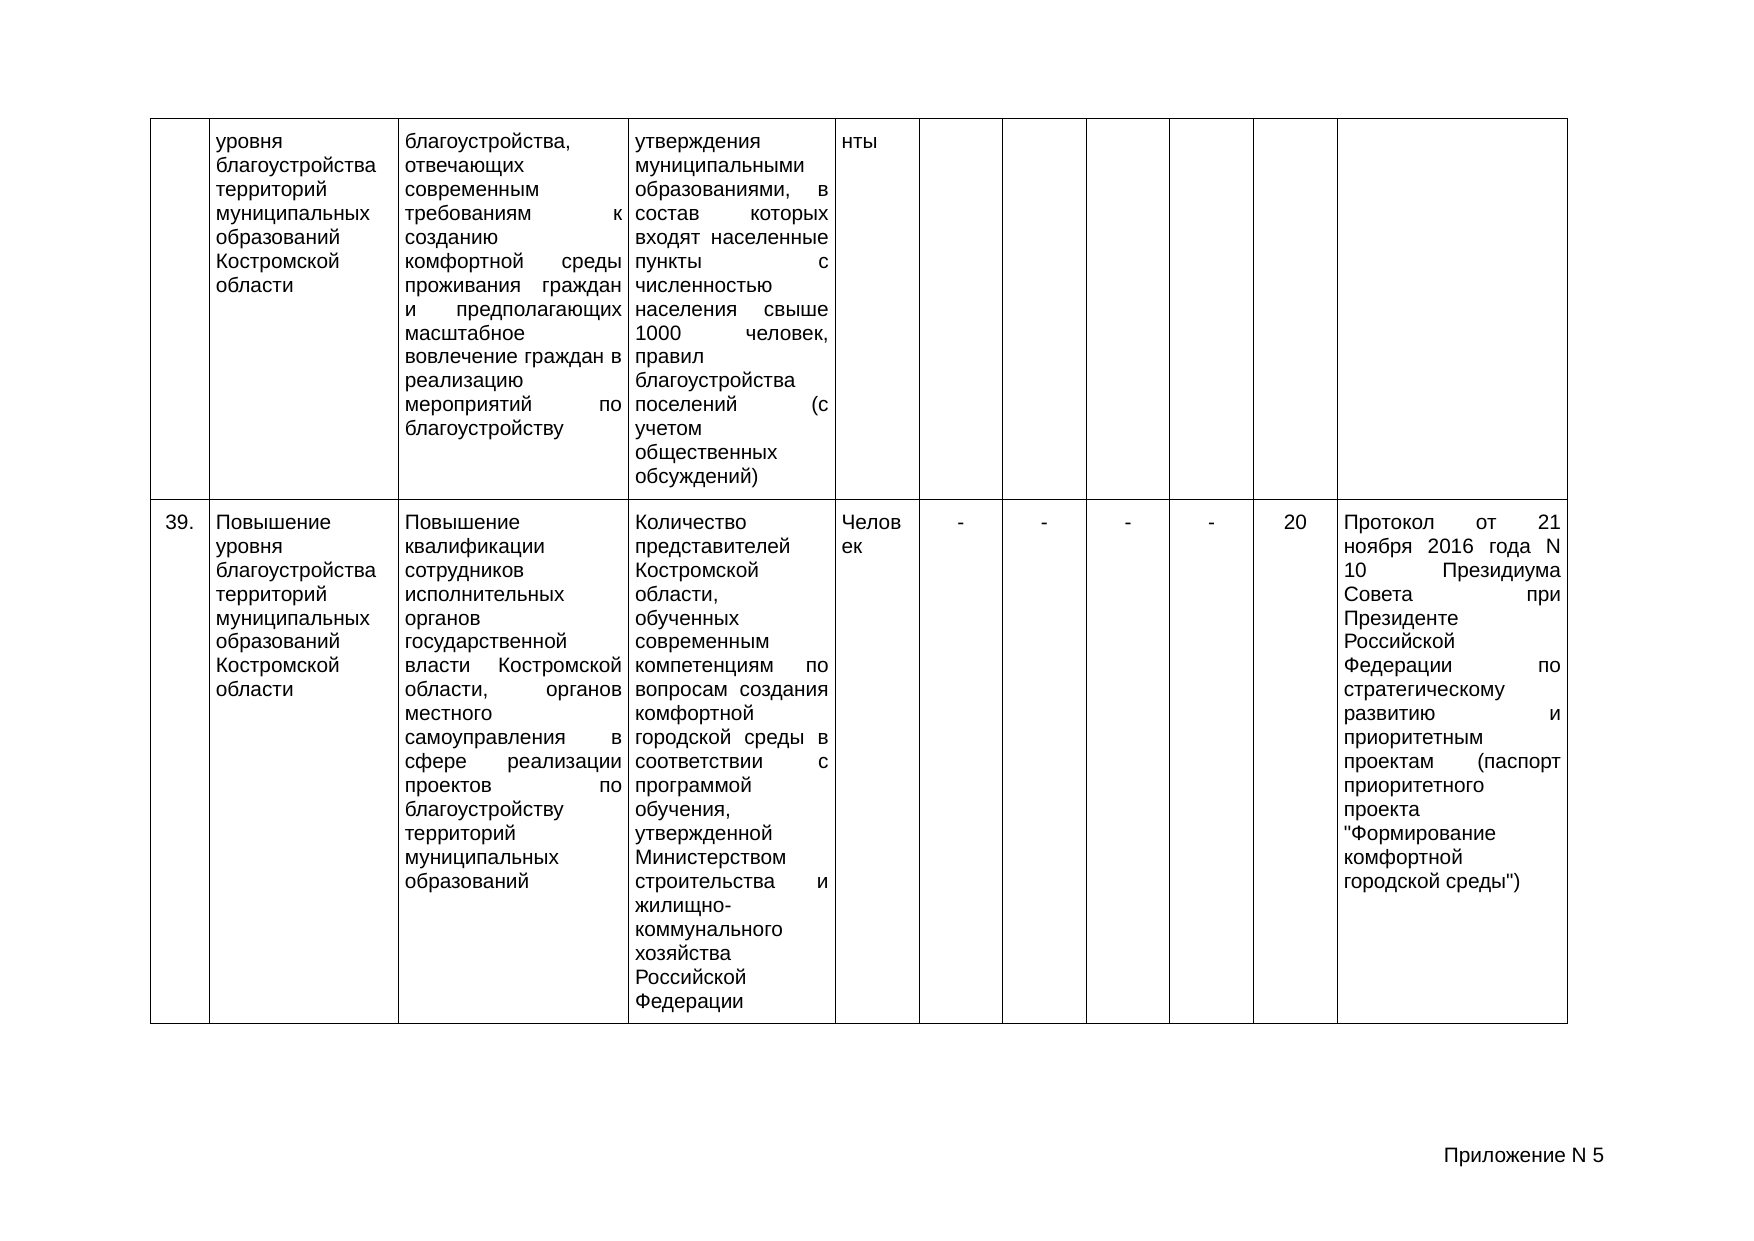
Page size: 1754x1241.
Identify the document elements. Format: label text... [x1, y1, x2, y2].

table_cell уровня благоустройства территорий муниципальных образований Костромской области [210, 119, 398, 499]
table_cell Количество представителей Костромской области, обученных современным компетенциям по вопросам создания комфортной городской среды в соответствии с программой обучения, утвержденной Министерством строительства и жилищно-коммунального хозяйства Российской Федерации [629, 500, 835, 1023]
text Приложение N 5 [150, 1143, 1604, 1167]
table_cell - [1003, 119, 1086, 499]
table_cell - [1087, 119, 1169, 499]
table_cell Человек [836, 500, 919, 1023]
table_cell утверждения муниципальными образованиями, в состав которых входят населенные пункты с численностью населения свыше 1000 человек, правил благоустройства поселений (с учетом общественных обсуждений) [629, 119, 835, 499]
table_cell - [920, 500, 1002, 1023]
table_cell - [1087, 500, 1169, 1023]
table_cell [1338, 119, 1567, 499]
table_cell - [1170, 119, 1253, 499]
table_cell - [1003, 500, 1086, 1023]
table_cell - [1170, 500, 1253, 1023]
table_cell 39. [151, 500, 209, 1023]
table_cell Повышение уровня благоустройства территорий муниципальных образований Костромской области [210, 500, 398, 1023]
table_cell нты [836, 119, 919, 499]
table_cell 20 [1254, 500, 1337, 1023]
table_cell благоустройства, отвечающих современным требованиям к созданию комфортной среды проживания граждан и предполагающих масштабное вовлечение граждан в реализацию мероприятий по благоустройству [399, 119, 628, 499]
table_cell Повышение квалификации сотрудников исполнительных органов государственной власти Костромской области, органов местного самоуправления в сфере реализации проектов по благоустройству территорий муниципальных образований [399, 500, 628, 1023]
table_cell [1254, 119, 1337, 499]
table_cell - [920, 119, 1002, 499]
table_cell Протокол от 21 ноября 2016 года N 10 Президиума Совета при Президенте Российской Федерации по стратегическому развитию и приоритетным проектам (паспорт приоритетного проекта "Формирование комфортной городской среды") [1338, 500, 1567, 1023]
table_cell [151, 119, 209, 499]
